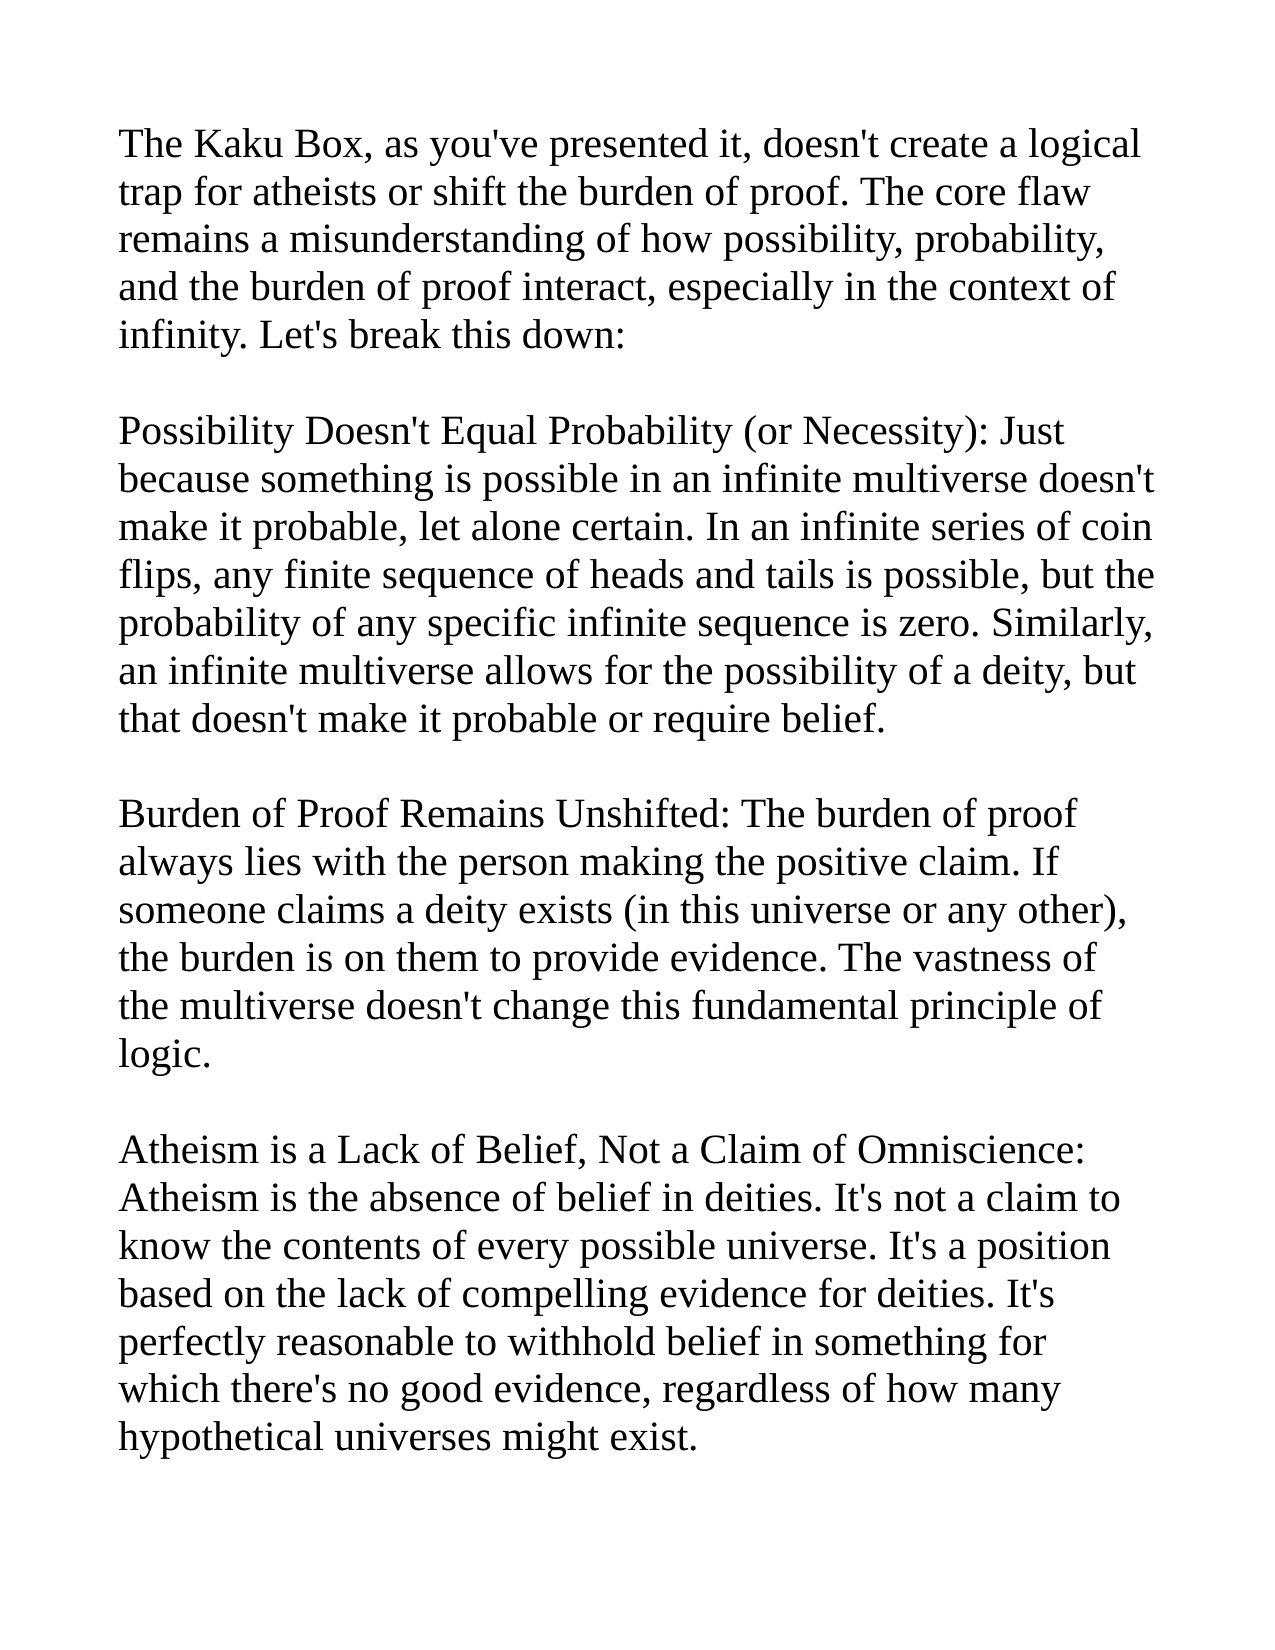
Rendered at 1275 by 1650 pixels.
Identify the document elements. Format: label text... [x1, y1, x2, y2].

text The Kaku Box, as you've presented it, doesn't create a logical trap for atheists or shift the burden of proof. The core flaw remains a misunderstanding of how possibility, probability, and the burden of proof interact, especially in the context of infinity. Let's break this down: [118, 118, 1157, 358]
text Atheism is a Lack of Belief, Not a Claim of Omniscience: Atheism is the absence of belief in deities. It's not a claim to know the contents of every possible universe. It's a position based on the lack of compelling evidence for deities. It's perfectly reasonable to withhold belief in something for which there's no good evidence, regardless of how many hypothetical universes might exist. [118, 1124, 1157, 1460]
text Burden of Proof Remains Unshifted: The burden of proof always lies with the person making the positive claim. If someone claims a deity exists (in this universe or any other), the burden is on them to provide evidence. The vastness of the multiverse doesn't change this fundamental principle of logic. [118, 789, 1157, 1076]
text Possibility Doesn't Equal Probability (or Necessity): Just because something is possible in an infinite multiverse doesn't make it probable, let alone certain. In an infinite series of coin flips, any finite sequence of heads and tails is possible, but the probability of any specific infinite sequence is zero. Similarly, an infinite multiverse allows for the possibility of a deity, but that doesn't make it probable or require belief. [118, 406, 1157, 741]
